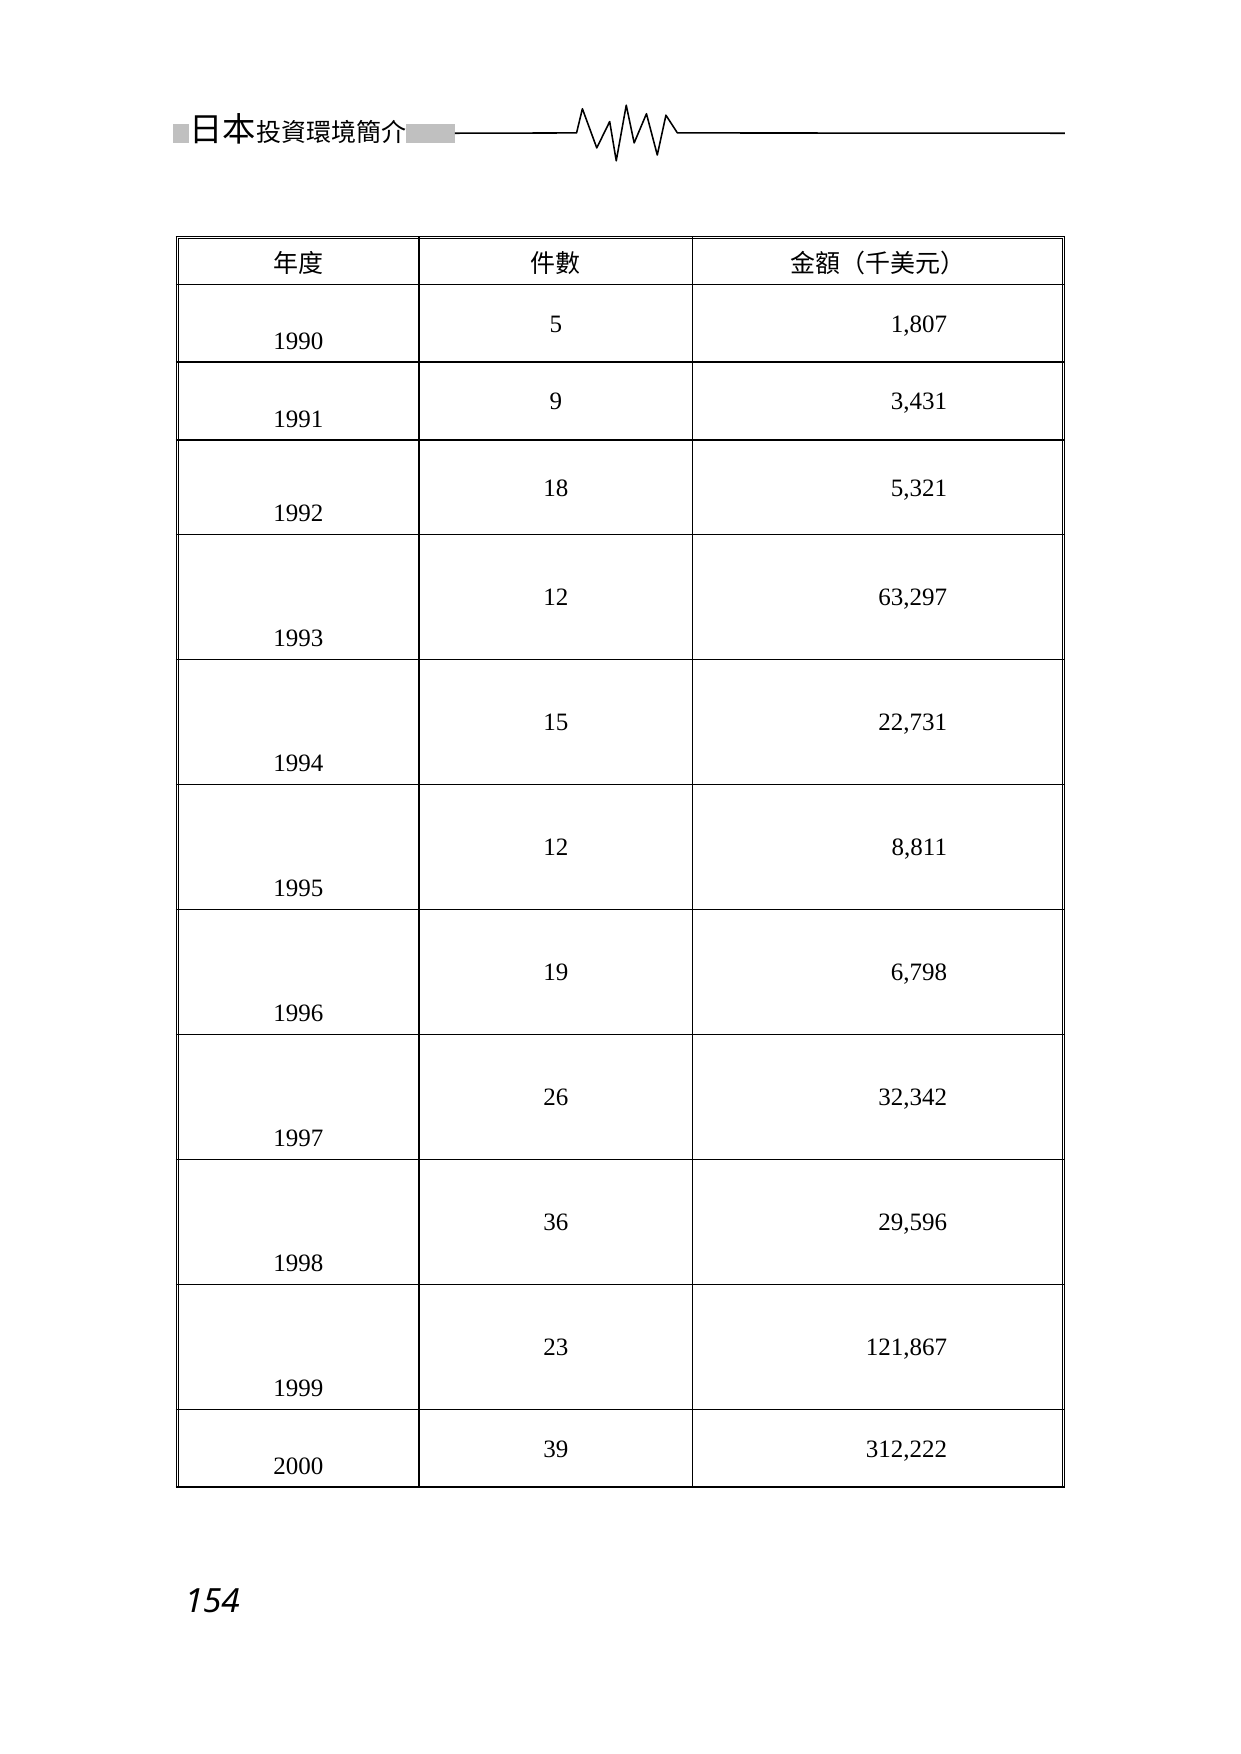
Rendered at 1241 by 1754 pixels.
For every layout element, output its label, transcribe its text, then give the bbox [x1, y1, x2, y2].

table_header 年度 [179, 239, 418, 283]
table_cell 1995 [179, 785, 418, 908]
table_cell 5,321 [693, 441, 1062, 533]
table_cell 121,867 [693, 1285, 1062, 1408]
table_cell 3,431 [693, 363, 1062, 439]
table_cell 23 [420, 1285, 692, 1408]
table_cell 29,596 [693, 1160, 1062, 1283]
table_cell 1991 [179, 363, 418, 439]
table_cell 19 [420, 910, 692, 1033]
table_cell 1997 [179, 1035, 418, 1158]
table_cell 1992 [179, 441, 418, 533]
table_cell 15 [420, 660, 692, 783]
table_cell 1993 [179, 535, 418, 658]
table_cell 26 [420, 1035, 692, 1158]
table_cell 2000 [179, 1410, 418, 1486]
table_cell 8,811 [693, 785, 1062, 908]
table_cell 36 [420, 1160, 692, 1283]
table_cell 32,342 [693, 1035, 1062, 1158]
table_cell 63,297 [693, 535, 1062, 658]
table_cell 12 [420, 785, 692, 908]
table_header 金額（千美元） [693, 239, 1062, 283]
table_cell 1996 [179, 910, 418, 1033]
table_cell 1998 [179, 1160, 418, 1283]
table_cell 1999 [179, 1285, 418, 1408]
table_cell 1990 [179, 285, 418, 361]
table_cell 9 [420, 363, 692, 439]
table_cell 312,222 [693, 1410, 1062, 1486]
table_cell 22,731 [693, 660, 1062, 783]
table_cell 18 [420, 441, 692, 533]
table_cell 5 [420, 285, 692, 361]
table_cell 1994 [179, 660, 418, 783]
table_cell 12 [420, 535, 692, 658]
table_cell 6,798 [693, 910, 1062, 1033]
table_header 件數 [420, 239, 692, 283]
table_cell 39 [420, 1410, 692, 1486]
table_cell 1,807 [693, 285, 1062, 361]
